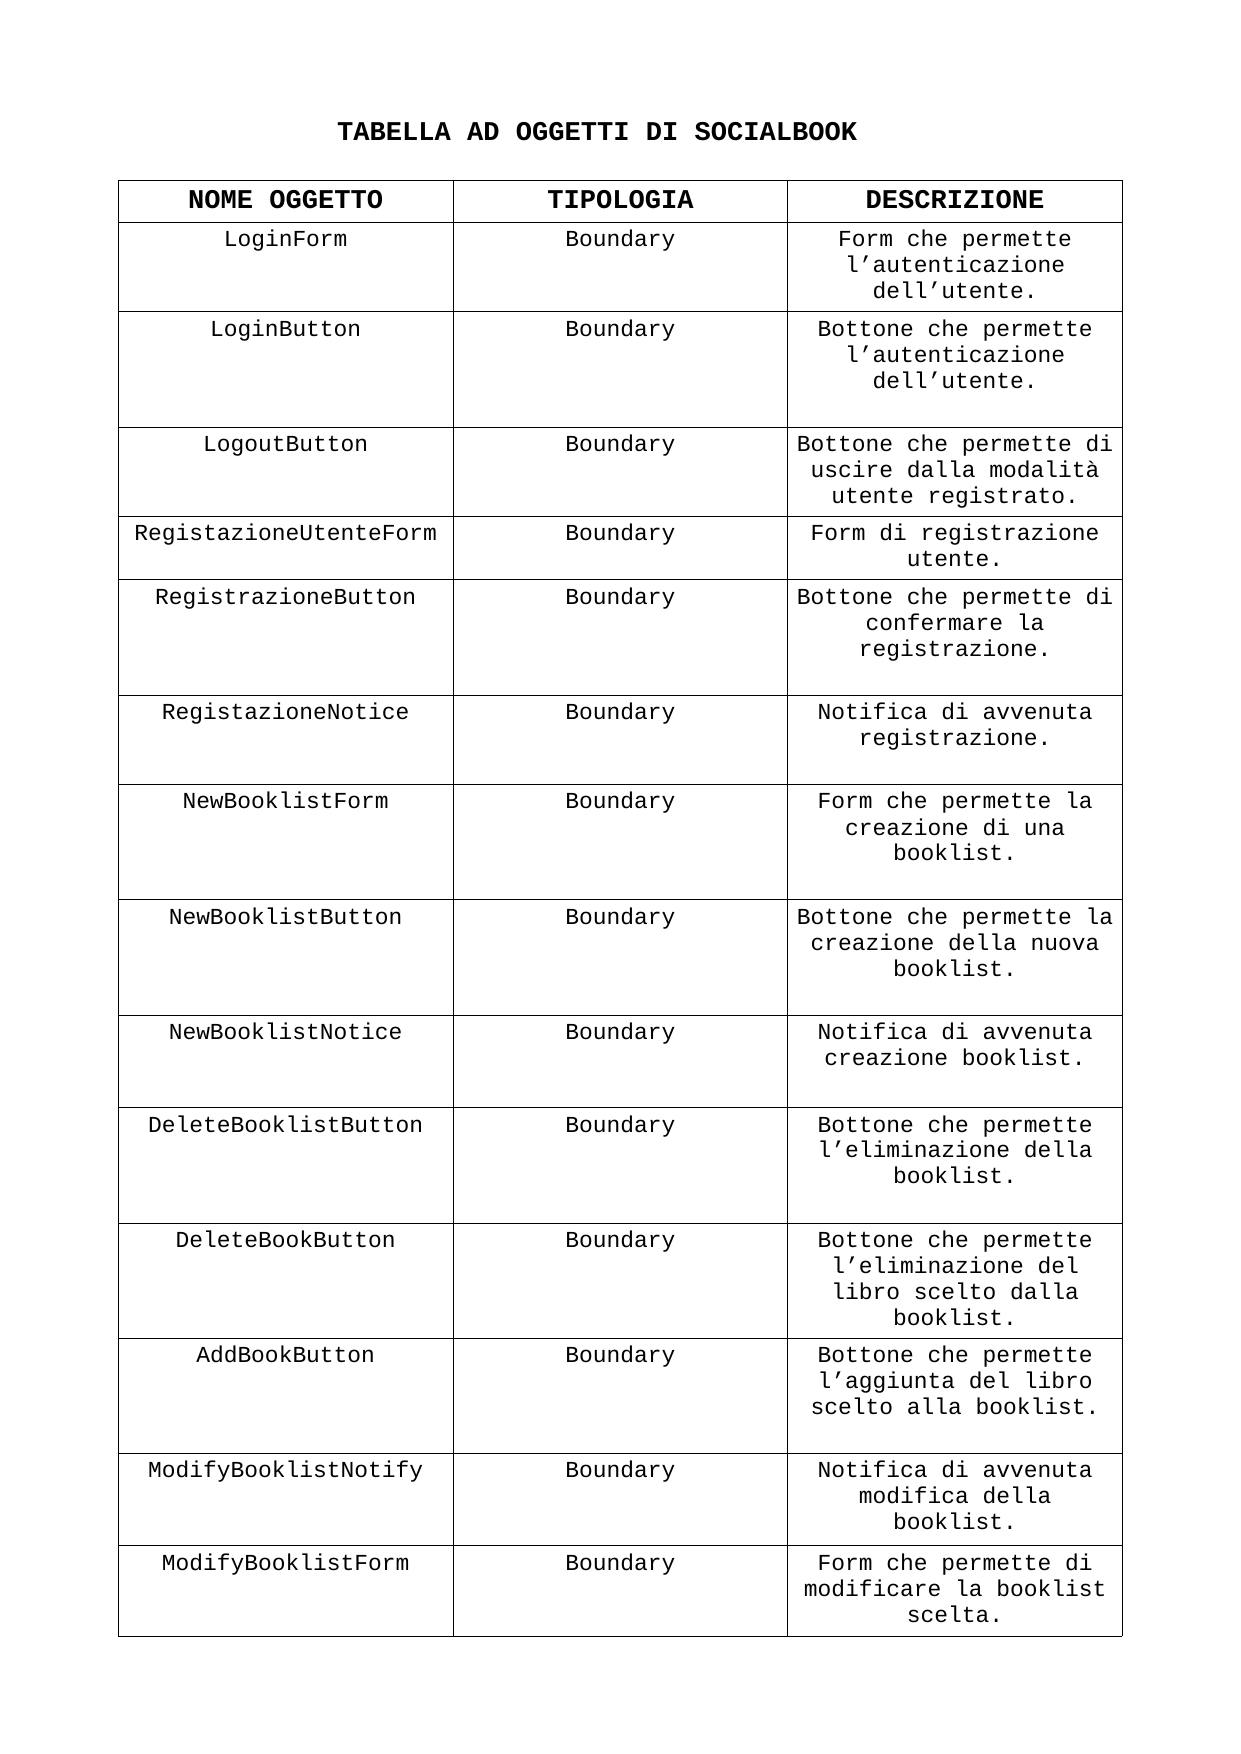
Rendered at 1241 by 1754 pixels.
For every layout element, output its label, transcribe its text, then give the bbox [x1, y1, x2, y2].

table_cell Form che permette di modificare la booklist scelta. [788, 1546, 1122, 1636]
table_cell Bottone che permette l’eliminazione della booklist. [788, 1108, 1122, 1222]
table_cell Bottone che permette l’eliminazione del libro scelto dalla booklist. [788, 1224, 1122, 1338]
table_cell Boundary [454, 1546, 787, 1636]
table_cell Form di registrazione utente. [788, 517, 1122, 579]
table_header NOME OGGETTO [119, 181, 453, 222]
table_header DESCRIZIONE [788, 181, 1122, 222]
table_cell Boundary [454, 312, 787, 427]
table_cell AddBookButton [119, 1339, 453, 1453]
table_cell Boundary [454, 785, 787, 899]
table_cell DeleteBookButton [119, 1224, 453, 1338]
table_cell NewBooklistNotice [119, 1016, 453, 1107]
table_cell Boundary [454, 223, 787, 311]
table_cell Boundary [454, 1339, 787, 1453]
table_cell Notifica di avvenuta registrazione. [788, 696, 1122, 784]
table_cell Bottone che permette la creazione della nuova booklist. [788, 900, 1122, 1015]
table_cell ModifyBooklistForm [119, 1546, 453, 1636]
table_cell Boundary [454, 517, 787, 579]
table_cell Boundary [454, 1224, 787, 1338]
table_cell DeleteBooklistButton [119, 1108, 453, 1222]
table_cell Boundary [454, 1454, 787, 1545]
table_cell Form che permette la creazione di una booklist. [788, 785, 1122, 899]
table_cell Bottone che permette l’autenticazione dell’utente. [788, 312, 1122, 427]
table_cell RegistazioneUtenteForm [119, 517, 453, 579]
table_cell Boundary [454, 580, 787, 695]
table_cell ModifyBooklistNotify [119, 1454, 453, 1545]
table_cell Form che permette l’autenticazione dell’utente. [788, 223, 1122, 311]
table_cell Boundary [454, 1108, 787, 1222]
table_cell NewBooklistButton [119, 900, 453, 1015]
table_cell Notifica di avvenuta creazione booklist. [788, 1016, 1122, 1107]
table_cell Bottone che permette di uscire dalla modalità utente registrato. [788, 428, 1122, 516]
table_header TIPOLOGIA [454, 181, 787, 222]
table_cell Boundary [454, 900, 787, 1015]
table_cell Boundary [454, 428, 787, 516]
table_cell LoginButton [119, 312, 453, 427]
table_cell NewBooklistForm [119, 785, 453, 899]
table_cell RegistrazioneButton [119, 580, 453, 695]
text TABELLA AD OGGETTI DI SOCIALBOOK [118, 118, 1122, 149]
table_cell LogoutButton [119, 428, 453, 516]
table_cell Boundary [454, 1016, 787, 1107]
table_cell RegistazioneNotice [119, 696, 453, 784]
table_cell Notifica di avvenuta modifica della booklist. [788, 1454, 1122, 1545]
table_cell Bottone che permette l’aggiunta del libro scelto alla booklist. [788, 1339, 1122, 1453]
table_cell LoginForm [119, 223, 453, 311]
table_cell Bottone che permette di confermare la registrazione. [788, 580, 1122, 695]
table_cell Boundary [454, 696, 787, 784]
